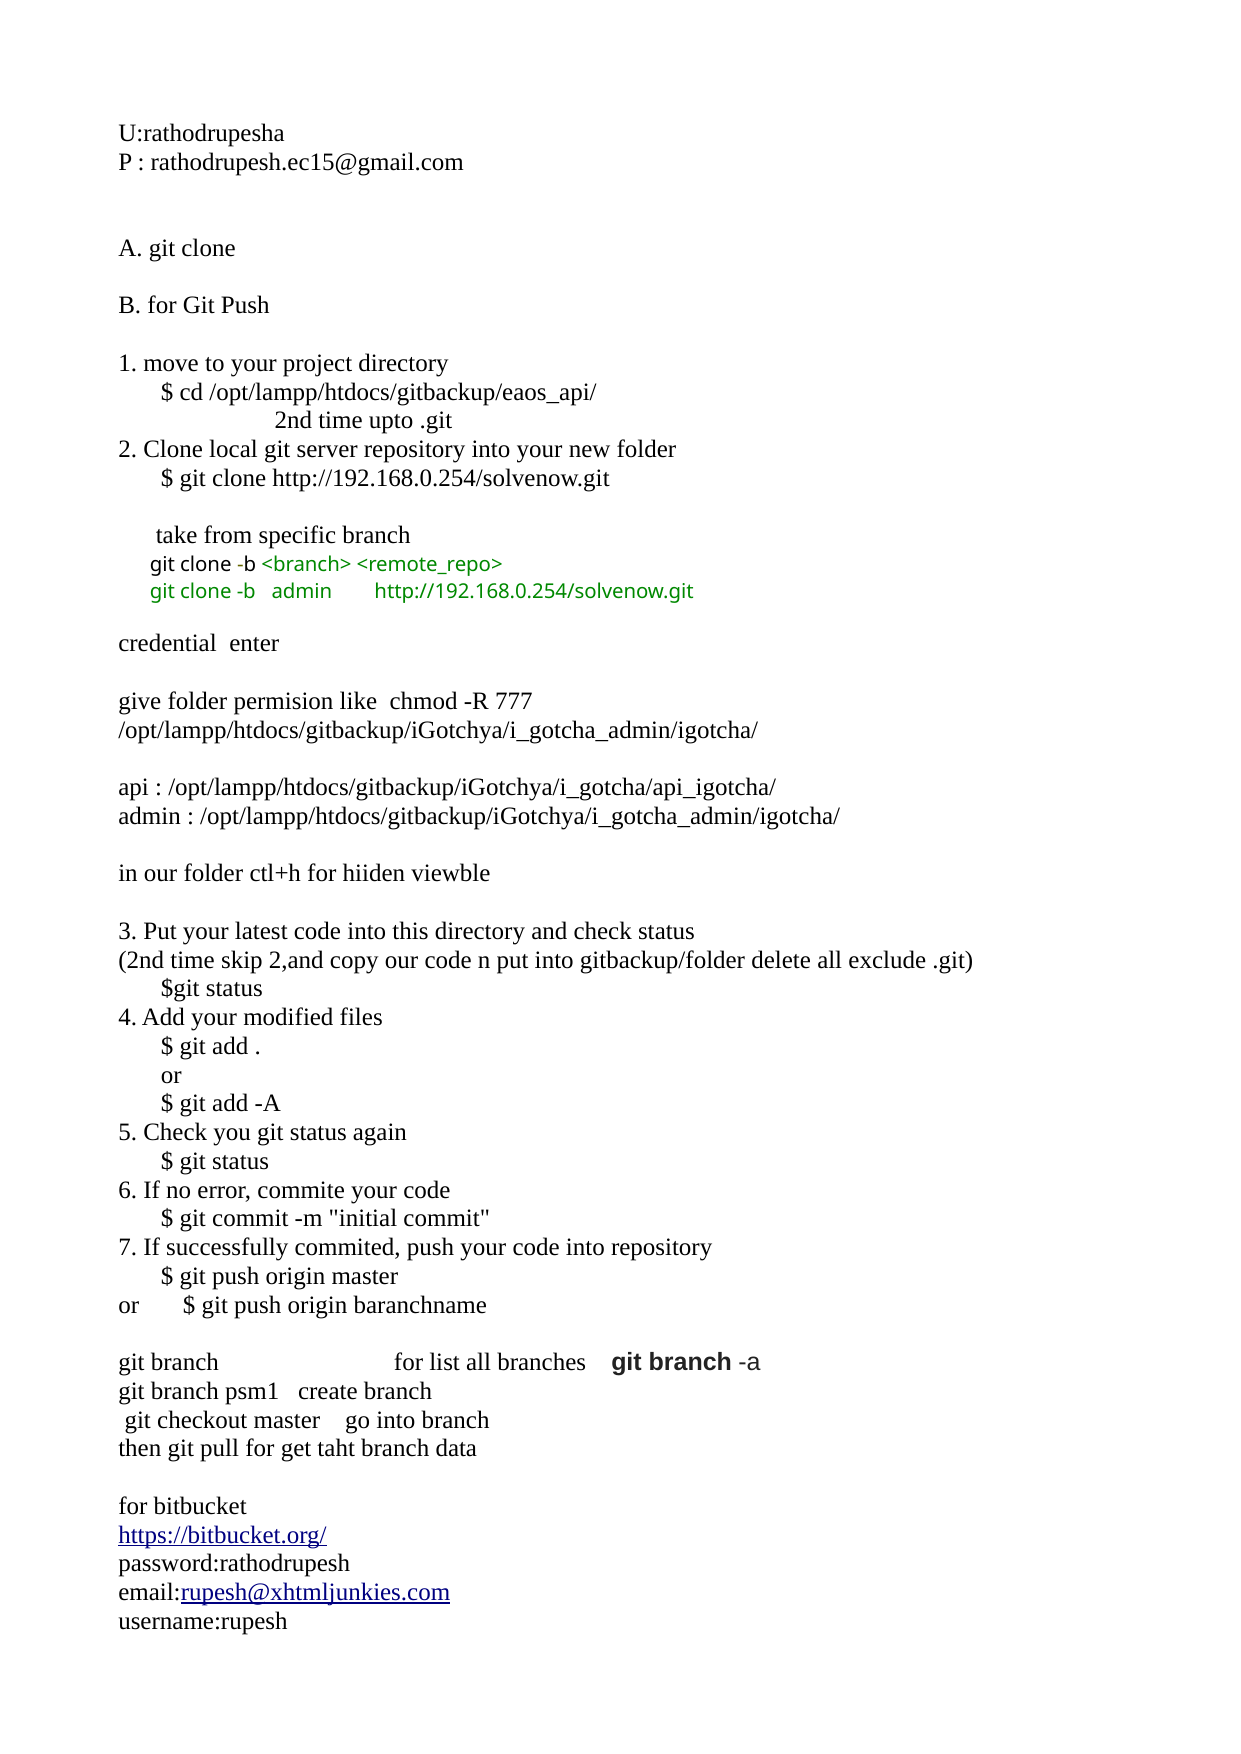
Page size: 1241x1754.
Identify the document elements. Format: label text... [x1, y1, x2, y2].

text credential enter [118, 628, 1122, 657]
text 2nd time upto .git [118, 406, 1122, 434]
text $git status [118, 973, 1122, 1002]
text $ git add . [118, 1031, 1122, 1060]
text in our folder ctl+h for hiiden viewble [118, 858, 1122, 887]
text $ git commit -m "initial commit" [118, 1203, 1122, 1232]
text (2nd time skip 2,and copy our code n put into gitbackup/folder delete all exclude .git) [118, 945, 1122, 973]
text 5. Check you git status again [118, 1117, 1122, 1146]
text git clone -b admin http://192.168.0.254/solvenow.git [118, 577, 1122, 605]
text 3. Put your latest code into this directory and check status [118, 916, 1122, 945]
text U:rathodrupesha [118, 118, 1122, 147]
text git clone -b <branch> <remote_repo> [118, 549, 1122, 577]
text 6. If no error, commite your code [118, 1175, 1122, 1203]
text api : /opt/lampp/htdocs/gitbackup/iGotchya/i_gotcha/api_igotcha/ [118, 772, 1122, 801]
text A. git clone [118, 233, 1122, 262]
text B. for Git Push [118, 291, 1122, 319]
text $ git clone http://192.168.0.254/solvenow.git [118, 463, 1122, 492]
text $ cd /opt/lampp/htdocs/gitbackup/eaos_api/ [118, 377, 1122, 406]
text 4. Add your modified files [118, 1002, 1122, 1031]
text 7. If successfully commited, push your code into repository [118, 1232, 1122, 1261]
text or [118, 1060, 1122, 1088]
text username:rupesh [118, 1606, 1122, 1635]
text then git pull for get taht branch data [118, 1433, 1122, 1462]
text P : rathodrupesh.ec15@gmail.com [118, 147, 1122, 176]
text git branch for list all branches git branch -a [118, 1347, 1122, 1376]
text $ git add -A [118, 1088, 1122, 1117]
text admin : /opt/lampp/htdocs/gitbackup/iGotchya/i_gotcha_admin/igotcha/ [118, 801, 1122, 830]
text 2. Clone local git server repository into your new folder [118, 434, 1122, 463]
text 1. move to your project directory [118, 348, 1122, 377]
text $ git push origin master [118, 1261, 1122, 1290]
text $ git status [118, 1146, 1122, 1175]
text or $ git push origin baranchname [118, 1290, 1122, 1318]
text give folder permision like chmod -R 777 /opt/lampp/htdocs/gitbackup/iGotchya/i_gotcha_admin/igotcha/ [118, 686, 1122, 743]
text for bitbucket [118, 1491, 1122, 1520]
text git branch psm1 create branch [118, 1376, 1122, 1405]
text email:rupesh@xhtmljunkies.com [118, 1577, 1122, 1606]
text password:rathodrupesh [118, 1548, 1122, 1577]
text https://bitbucket.org/ [118, 1520, 1122, 1548]
text git checkout master go into branch [118, 1405, 1122, 1433]
text take from specific branch [118, 521, 1122, 549]
